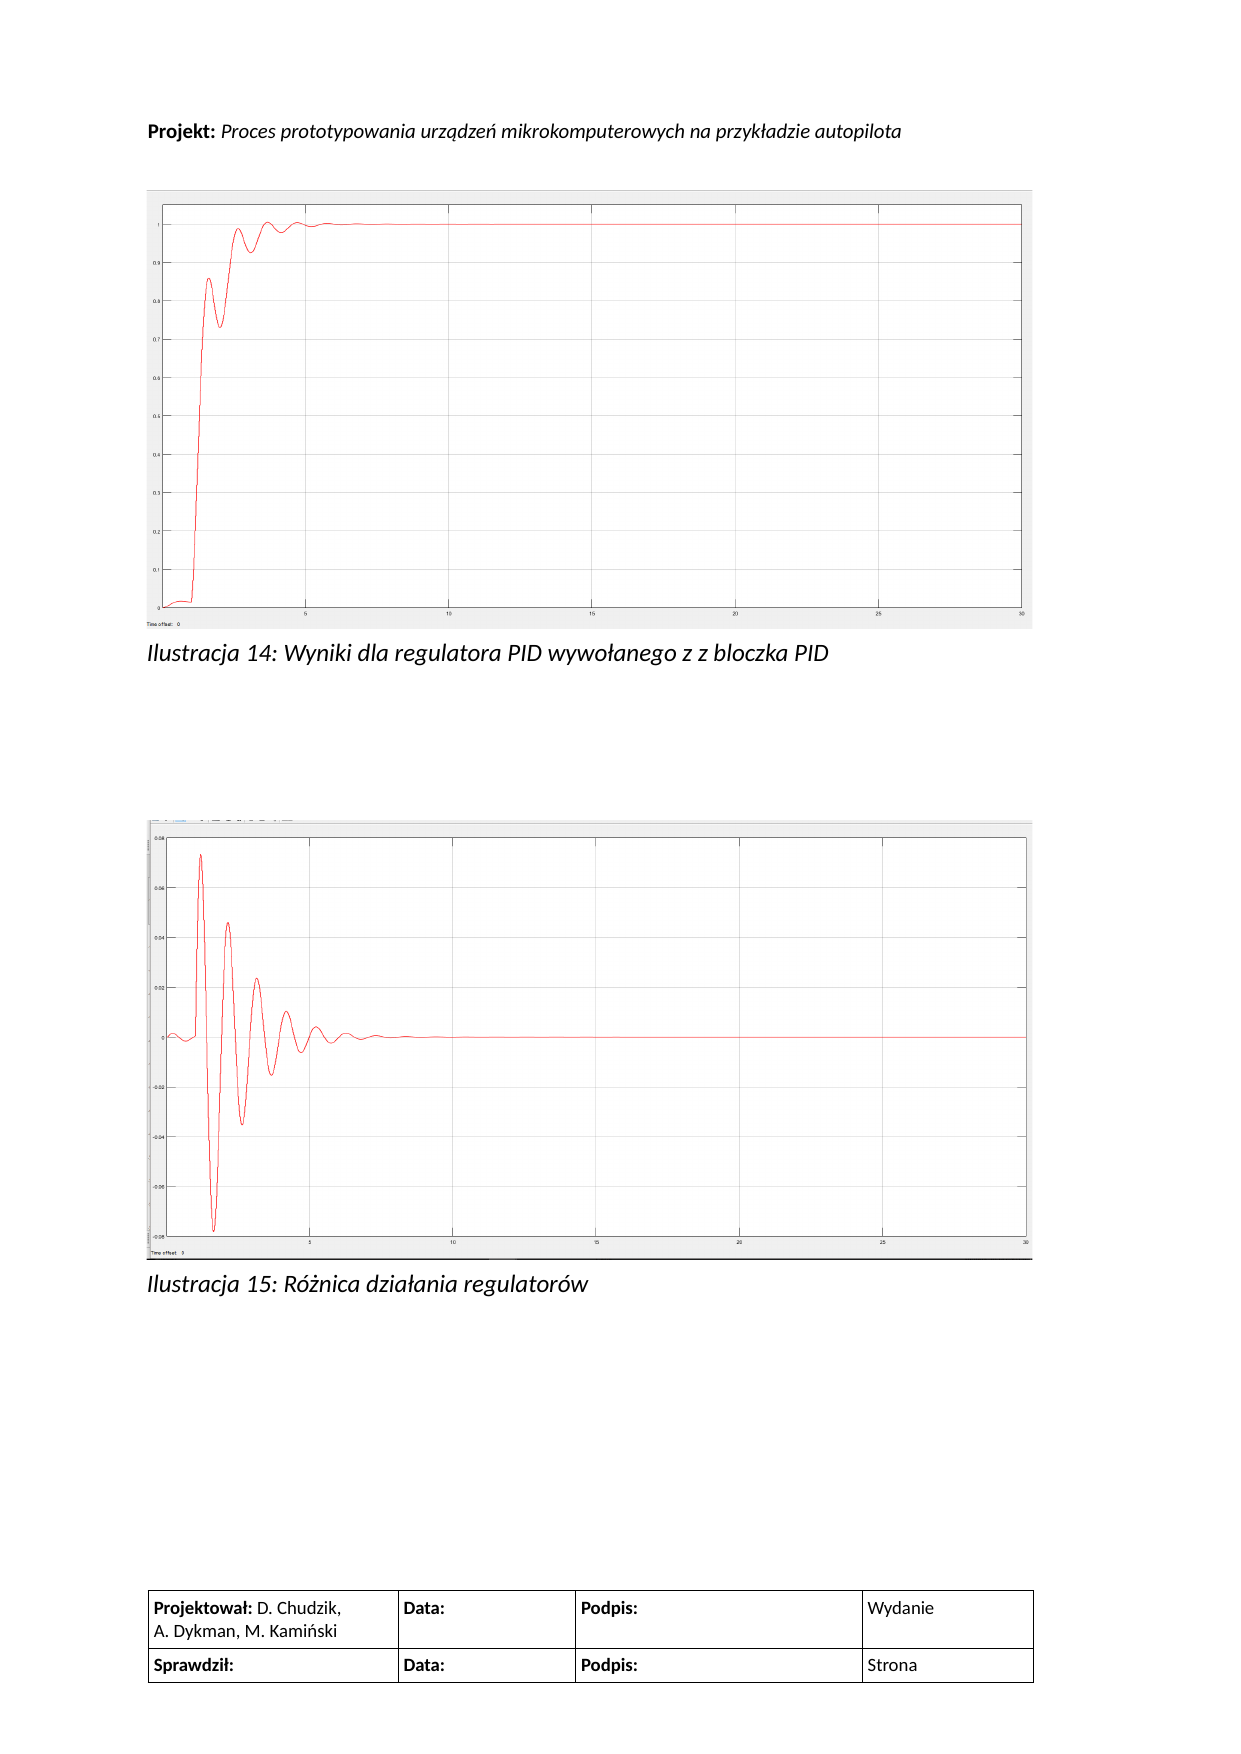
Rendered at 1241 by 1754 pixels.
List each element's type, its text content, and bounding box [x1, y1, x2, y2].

text Ilustracja 14: Wyniki dla regulatora PID wywołanego z z bloczka PID [147, 629, 1034, 668]
picture [146, 190, 1033, 629]
picture [146, 820, 1033, 1260]
text Ilustracja 15: Różnica działania regulatorów [147, 1260, 1034, 1299]
